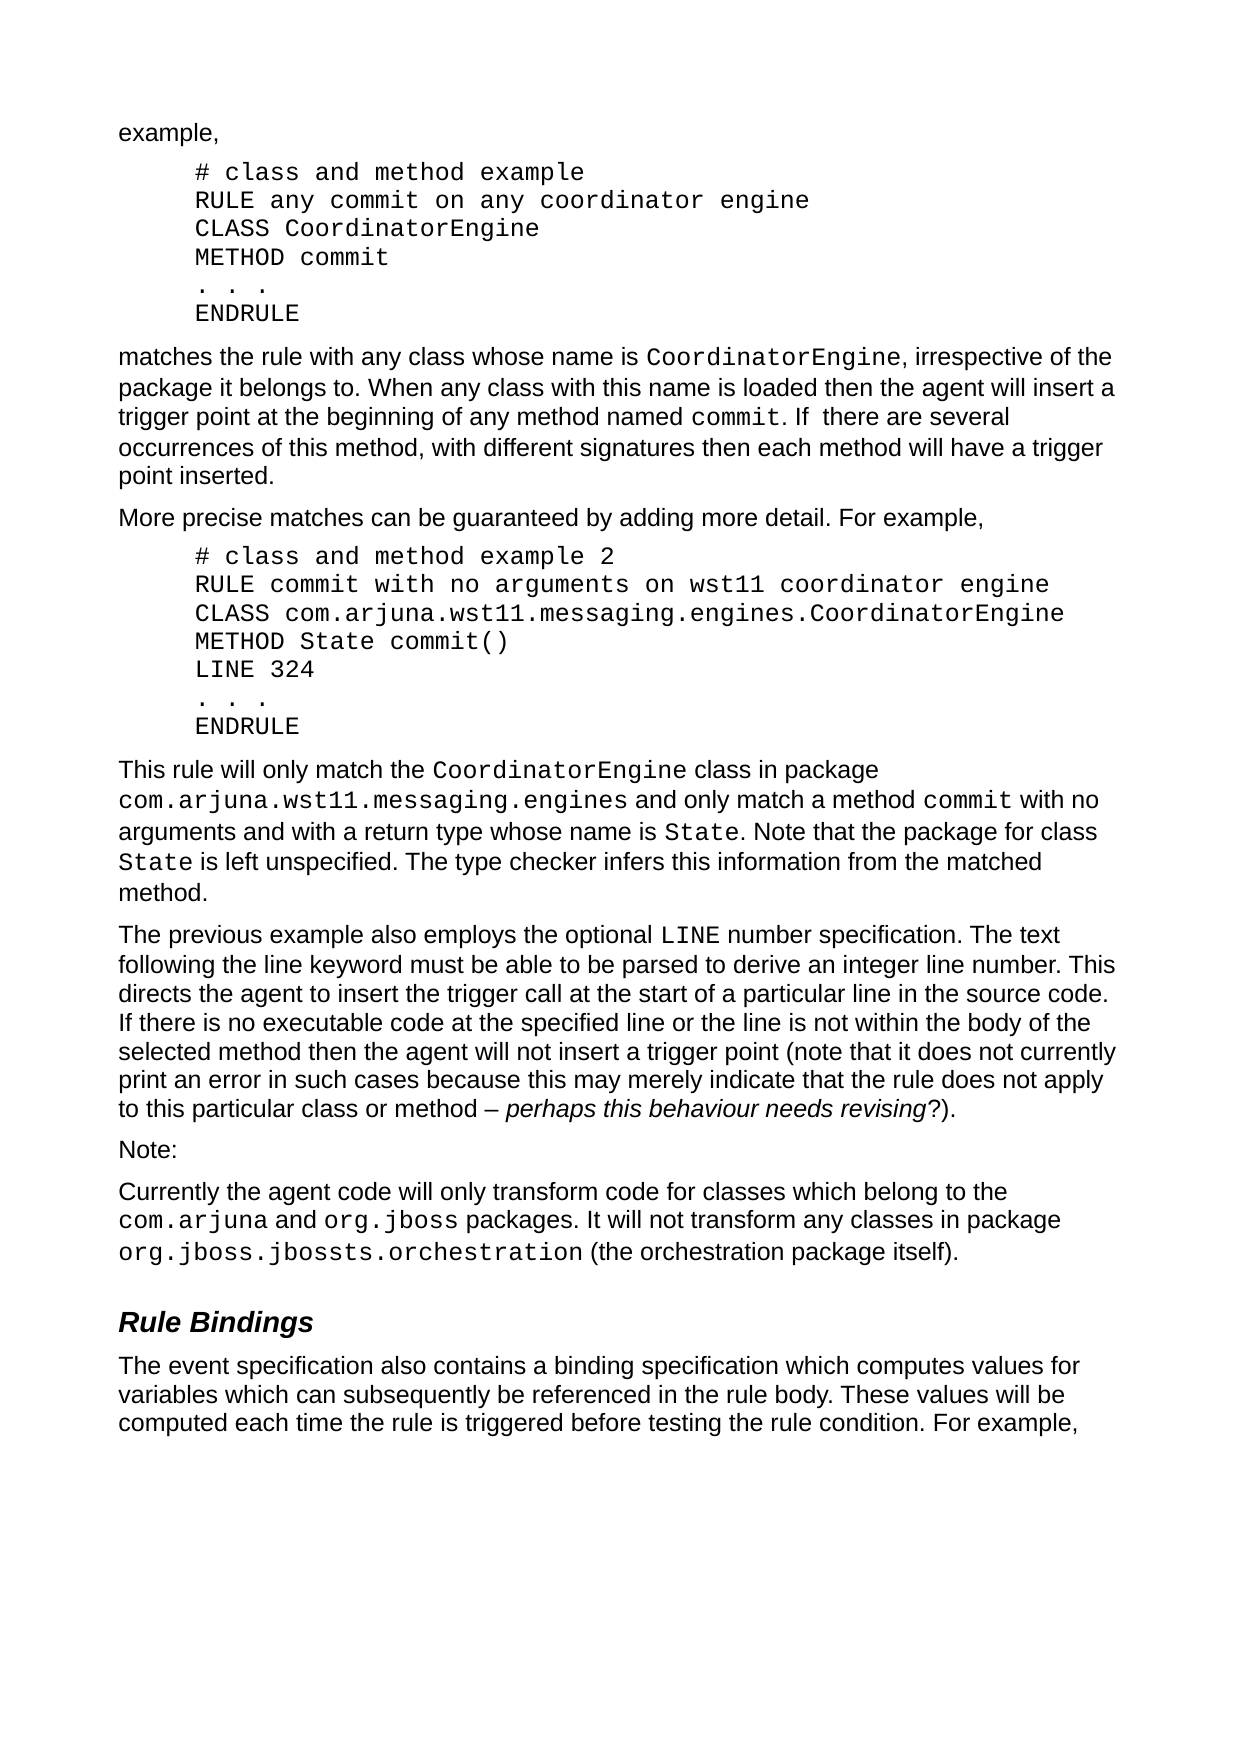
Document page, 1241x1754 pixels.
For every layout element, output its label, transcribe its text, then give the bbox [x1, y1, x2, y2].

text # class and method example RULE any commit on any coordinator engine CLASS CoordinatorEngine METHOD commit . . . ENDRULE [194, 159, 1122, 329]
text More precise matches can be guaranteed by adding more detail. For example, [118, 502, 1122, 531]
text Currently the agent code will only transform code for classes which belong to the com.arjuna and org.jboss packages. It will not transform any classes in package org.jboss.jbossts.orchestration (the orchestration package itself). [118, 1177, 1122, 1267]
subtitle Rule Bindings [118, 1305, 1122, 1338]
text Note: [118, 1136, 1122, 1164]
text # class and method example 2 RULE commit with no arguments on wst11 coordinator engine CLASS com.arjuna.wst11.messaging.engines.CoordinatorEngine METHOD State commit() LINE 324 . . . ENDRULE [194, 544, 1122, 742]
text This rule will only match the CoordinatorEngine class in package com.arjuna.wst11.messaging.engines and only match a method commit with no arguments and with a return type whose name is State. Note that the package for class State is left unspecified. The type checker infers this information from the matched method. [118, 754, 1122, 907]
text matches the rule with any class whose name is CoordinatorEngine, irrespective of the package it belongs to. When any class with this name is loaded then the agent will insert a trigger point at the beginning of any method named commit. If there are several occurrences of this method, with different signatures then each method will have a trigger point inserted. [118, 342, 1122, 490]
text example, [118, 118, 1122, 147]
text The previous example also employs the optional LINE number specification. The text following the line keyword must be able to be parsed to derive an integer line number. This directs the agent to insert the trigger call at the start of a particular line in the source code. If there is no executable code at the specified line or the line is not within the body of the selected method then the agent will not insert a trigger point (note that it does not currently print an error in such cases because this may merely indicate that the rule does not apply to this particular class or method – perhaps this behaviour needs revising?). [118, 919, 1122, 1123]
text The event specification also contains a binding specification which computes values for variables which can subsequently be referenced in the rule body. These values will be computed each time the rule is triggered before testing the rule condition. For example, [118, 1351, 1122, 1437]
